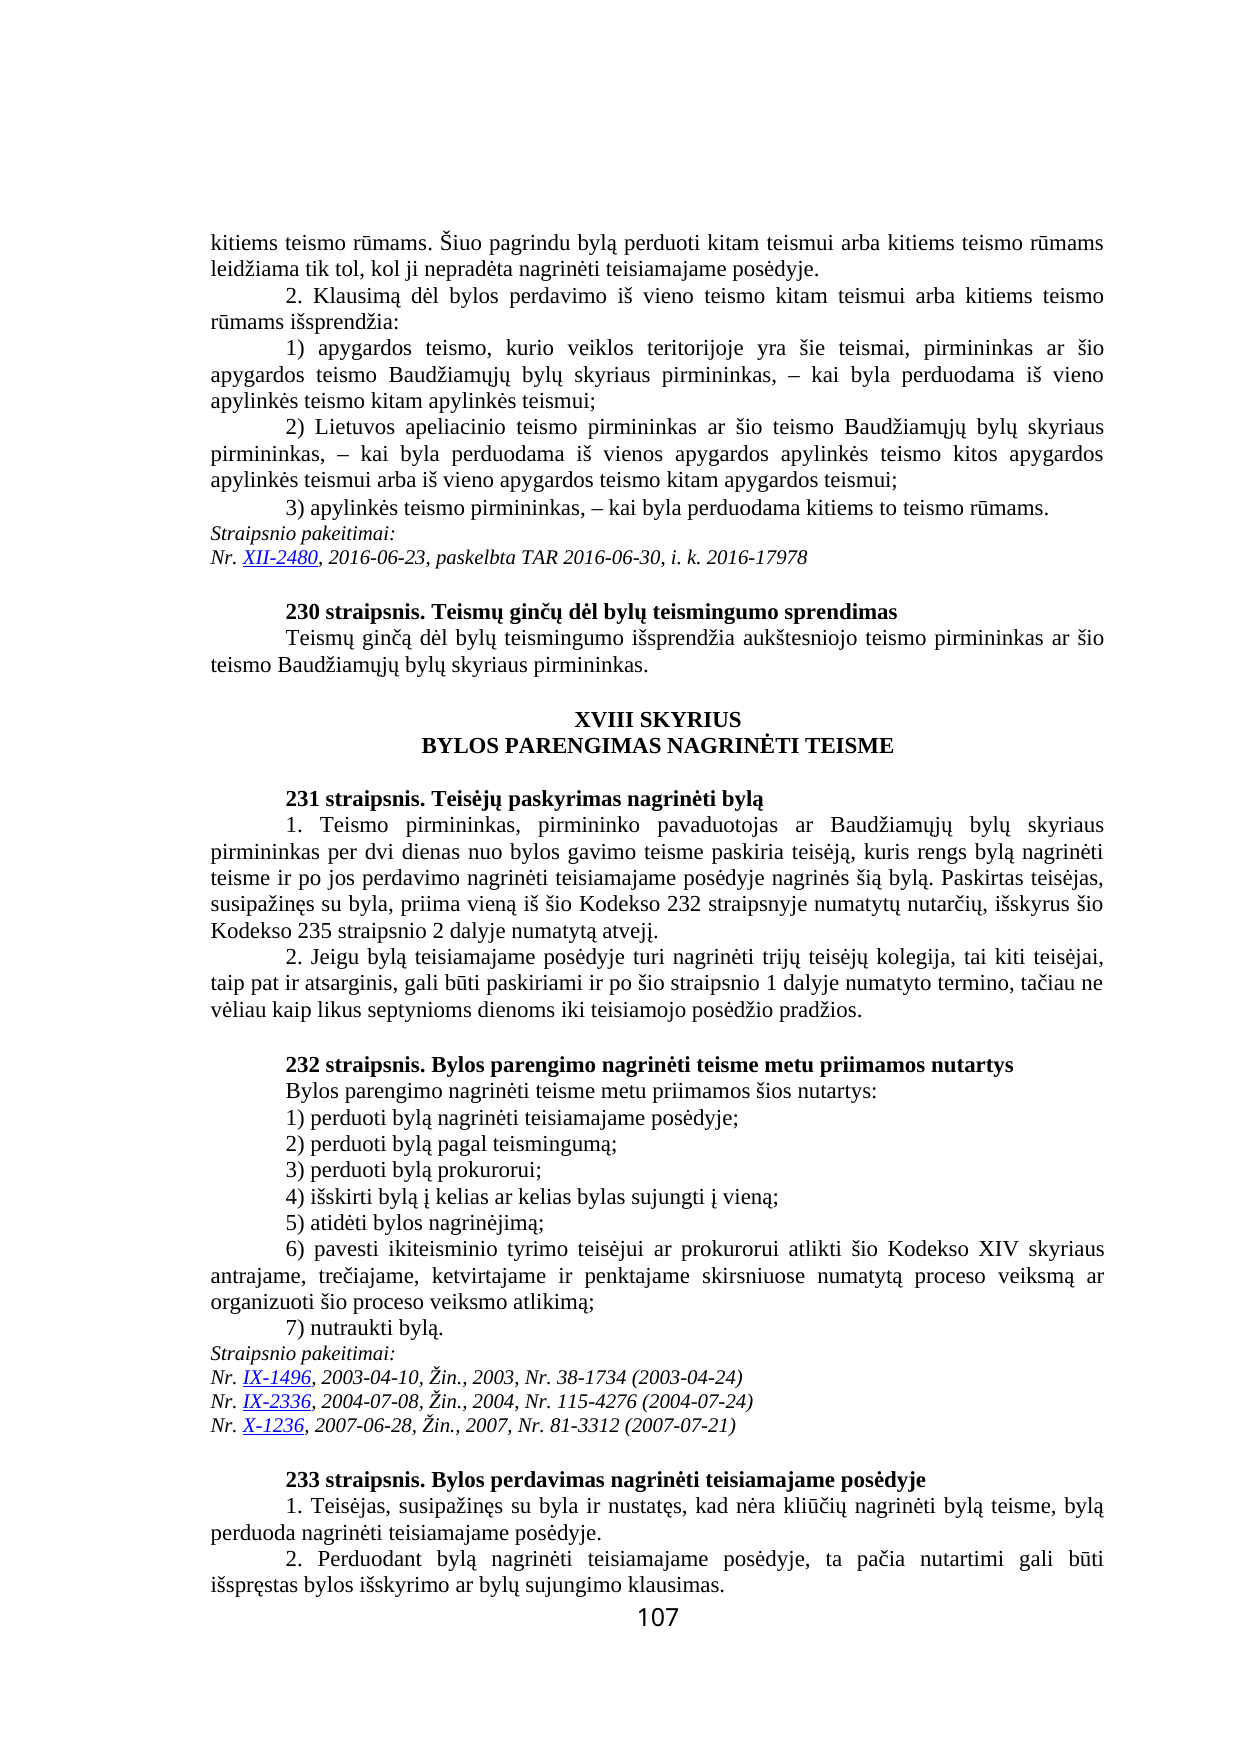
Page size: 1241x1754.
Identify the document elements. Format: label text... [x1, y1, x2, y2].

text 230 straipsnis. Teismų ginčų dėl bylų teismingumo sprendimas [210, 598, 1105, 624]
text Bylos parengimo nagrinėti teisme metu priimamos šios nutartys: [210, 1077, 1105, 1104]
text 5) atidėti bylos nagrinėjimą; [210, 1209, 1105, 1235]
text Nr. IX-1496, 2003-04-10, Žin., 2003, Nr. 38-1734 (2003-04-24) [210, 1365, 1105, 1389]
text 1) perduoti bylą nagrinėti teisiamajame posėdyje; [210, 1104, 1105, 1130]
text Nr. X-1236, 2007-06-28, Žin., 2007, Nr. 81-3312 (2007-07-21) [210, 1413, 1105, 1437]
text Bylos parengimas nagrinėti teisme [210, 732, 1105, 759]
subtitle XVIII skyrius [210, 706, 1105, 732]
text 233 straipsnis. Bylos perdavimas nagrinėti teisiamajame posėdyje [210, 1466, 1105, 1492]
text Nr. IX-2336, 2004-07-08, Žin., 2004, Nr. 115-4276 (2004-07-24) [210, 1389, 1105, 1413]
text 1) apygardos teismo, kurio veiklos teritorijoje yra šie teismai, pirmininkas ar šio apygardos teismo Baudžiamųjų bylų skyriaus pirmininkas, – kai byla perduodama iš vieno apylinkės teismo kitam apylinkės teismui; [210, 334, 1105, 413]
text 3) perduoti bylą prokurorui; [210, 1156, 1105, 1183]
text 7) nutraukti bylą. [210, 1314, 1105, 1341]
text Nr. XII-2480, 2016-06-23, paskelbta TAR 2016-06-30, i. k. 2016-17978 [210, 545, 1105, 569]
text 2) perduoti bylą pagal teismingumą; [210, 1130, 1105, 1156]
text 2. Perduodant bylą nagrinėti teisiamajame posėdyje, ta pačia nutartimi gali būti išspręstas bylos išskyrimo ar bylų sujungimo klausimas. [210, 1545, 1105, 1598]
text 1. Teismo pirmininkas, pirmininko pavaduotojas ar Baudžiamųjų bylų skyriaus pirmininkas per dvi dienas nuo bylos gavimo teisme paskiria teisėją, kuris rengs bylą nagrinėti teisme ir po jos perdavimo nagrinėti teisiamajame posėdyje nagrinės šią bylą. Paskirtas teisėjas, susipažinęs su byla, priima vieną iš šio Kodekso 232 straipsnyje numatytų nutarčių, išskyrus šio Kodekso 235 straipsnio 2 dalyje numatytą atvejį. [210, 811, 1105, 943]
text 231 straipsnis. Teisėjų paskyrimas nagrinėti bylą [210, 785, 1105, 811]
text 4) išskirti bylą į kelias ar kelias bylas sujungti į vieną; [210, 1183, 1105, 1209]
text Teismų ginčą dėl bylų teismingumo išsprendžia aukštesniojo teismo pirmininkas ar šio teismo Baudžiamųjų bylų skyriaus pirmininkas. [210, 624, 1105, 677]
text 2. Jeigu bylą teisiamajame posėdyje turi nagrinėti trijų teisėjų kolegija, tai kiti teisėjai, taip pat ir atsarginis, gali būti paskiriami ir po šio straipsnio 1 dalyje numatyto termino, tačiau ne vėliau kaip likus septynioms dienoms iki teisiamojo posėdžio pradžios. [210, 943, 1105, 1022]
text 1. Teisėjas, susipažinęs su byla ir nustatęs, kad nėra kliūčių nagrinėti bylą teisme, bylą perduoda nagrinėti teisiamajame posėdyje. [210, 1492, 1105, 1545]
text kitiems teismo rūmams. Šiuo pagrindu bylą perduoti kitam teismui arba kitiems teismo rūmams leidžiama tik tol, kol ji nepradėta nagrinėti teisiamajame posėdyje. [210, 229, 1105, 282]
text Straipsnio pakeitimai: [210, 1341, 1105, 1365]
text 3) apylinkės teismo pirmininkas, – kai byla perduodama kitiems to teismo rūmams. [210, 492, 1105, 521]
text 2) Lietuvos apeliacinio teismo pirmininkas ar šio teismo Baudžiamųjų bylų skyriaus pirmininkas, – kai byla perduodama iš vienos apygardos apylinkės teismo kitos apygardos apylinkės teismui arba iš vieno apygardos teismo kitam apygardos teismui; [210, 413, 1105, 492]
text 6) pavesti ikiteisminio tyrimo teisėjui ar prokurorui atlikti šio Kodekso XIV skyriaus antrajame, trečiajame, ketvirtajame ir penktajame skirsniuose numatytą proceso veiksmą ar organizuoti šio proceso veiksmo atlikimą; [210, 1235, 1105, 1314]
text 232 straipsnis. Bylos parengimo nagrinėti teisme metu priimamos nutartys [210, 1051, 1105, 1077]
text 2. Klausimą dėl bylos perdavimo iš vieno teismo kitam teismui arba kitiems teismo rūmams išsprendžia: [210, 282, 1105, 334]
text Straipsnio pakeitimai: [210, 521, 1105, 545]
